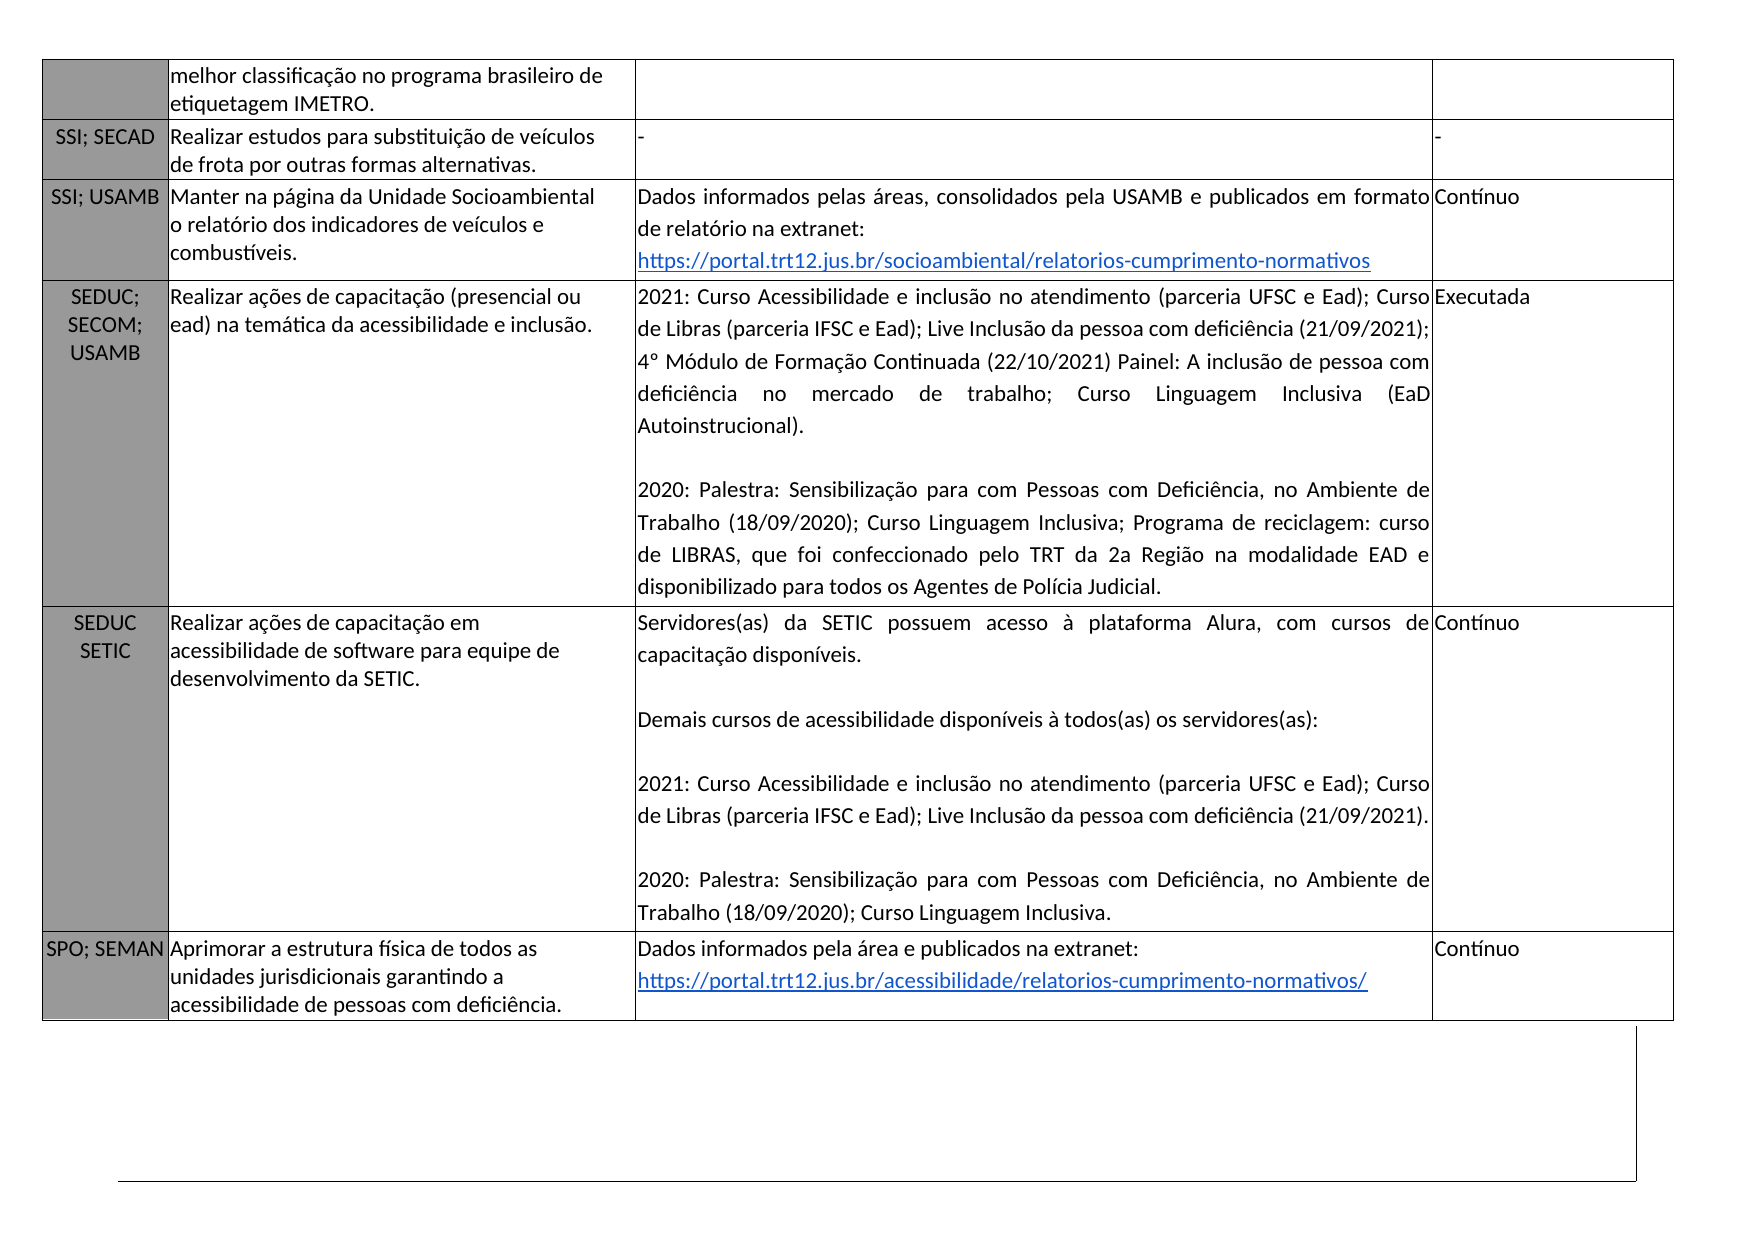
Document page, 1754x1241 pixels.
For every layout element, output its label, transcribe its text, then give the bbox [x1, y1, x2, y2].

table_cell - [1433, 120, 1673, 179]
table_cell Dados informados pela área e publicados na extranet: https://portal.trt12.jus.br/acessibilidade/relatorios-cumprimento-normativos/ [636, 932, 1432, 1019]
table_cell SEDUC SETIC [43, 607, 168, 931]
table_cell Aprimorar a estrutura física de todos as unidades jurisdicionais garantindo a acessibilidade de pessoas com deficiência. [169, 932, 635, 1019]
table_cell Servidores(as) da SETIC possuem acesso à plataforma Alura, com cursos de capacitação disponíveis. Demais cursos de acessibilidade disponíveis à todos(as) os servidores(as): 2021: Curso Acessibilidade e inclusão no atendimento (parceria UFSC e Ead); Curso de Libras (parceria IFSC e Ead); Live Inclusão da pessoa com deficiência (21/09/2021). 2020: Palestra: Sensibilização para com Pessoas com Deficiência, no Ambiente de Trabalho (18/09/2020); Curso Linguagem Inclusiva. [636, 607, 1432, 931]
table_cell - [636, 120, 1432, 179]
table_cell [43, 60, 168, 119]
table_cell 2021: Curso Acessibilidade e inclusão no atendimento (parceria UFSC e Ead); Curso de Libras (parceria IFSC e Ead); Live Inclusão da pessoa com deficiência (21/09/2021); 4º Módulo de Formação Continuada (22/10/2021) Painel: A inclusão de pessoa com deficiência no mercado de trabalho; Curso Linguagem Inclusiva (EaD Autoinstrucional). 2020: Palestra: Sensibilização para com Pessoas com Deficiência, no Ambiente de Trabalho (18/09/2020); Curso Linguagem Inclusiva; Programa de reciclagem: curso de LIBRAS, que foi confeccionado pelo TRT da 2a Região na modalidade EAD e disponibilizado para todos os Agentes de Polícia Judicial. [636, 281, 1432, 606]
table_cell Realizar ações de capacitação (presencial ou ead) na temática da acessibilidade e inclusão. [169, 281, 635, 606]
table_cell Contínuo [1433, 932, 1673, 1019]
table_cell SPO; SEMAN [43, 932, 168, 1019]
table_cell Manter na página da Unidade Socioambiental o relatório dos indicadores de veículos e combustíveis. [169, 180, 635, 280]
table_cell SSI; USAMB [43, 180, 168, 280]
table_cell Dados informados pelas áreas, consolidados pela USAMB e publicados em formato de relatório na extranet: https://portal.trt12.jus.br/socioambiental/relatorios-cumprimento-normativos [636, 180, 1432, 280]
table_cell SEDUC; SECOM; USAMB [43, 281, 168, 606]
table_cell SSI; SECAD [43, 120, 168, 179]
table_cell Contínuo [1433, 607, 1673, 931]
table_cell - [636, 60, 1432, 119]
table_cell Executada [1433, 281, 1673, 606]
table_cell Realizar estudos para substituição de veículos de frota por outras formas alternativas. [169, 120, 635, 179]
table_cell Realizar ações de capacitação em acessibilidade de software para equipe de desenvolvimento da SETIC. [169, 607, 635, 931]
table_cell Contínuo [1433, 180, 1673, 280]
table_cell melhor classificação no programa brasileiro de etiquetagem IMETRO. [169, 60, 635, 119]
table_cell - [1433, 60, 1673, 119]
